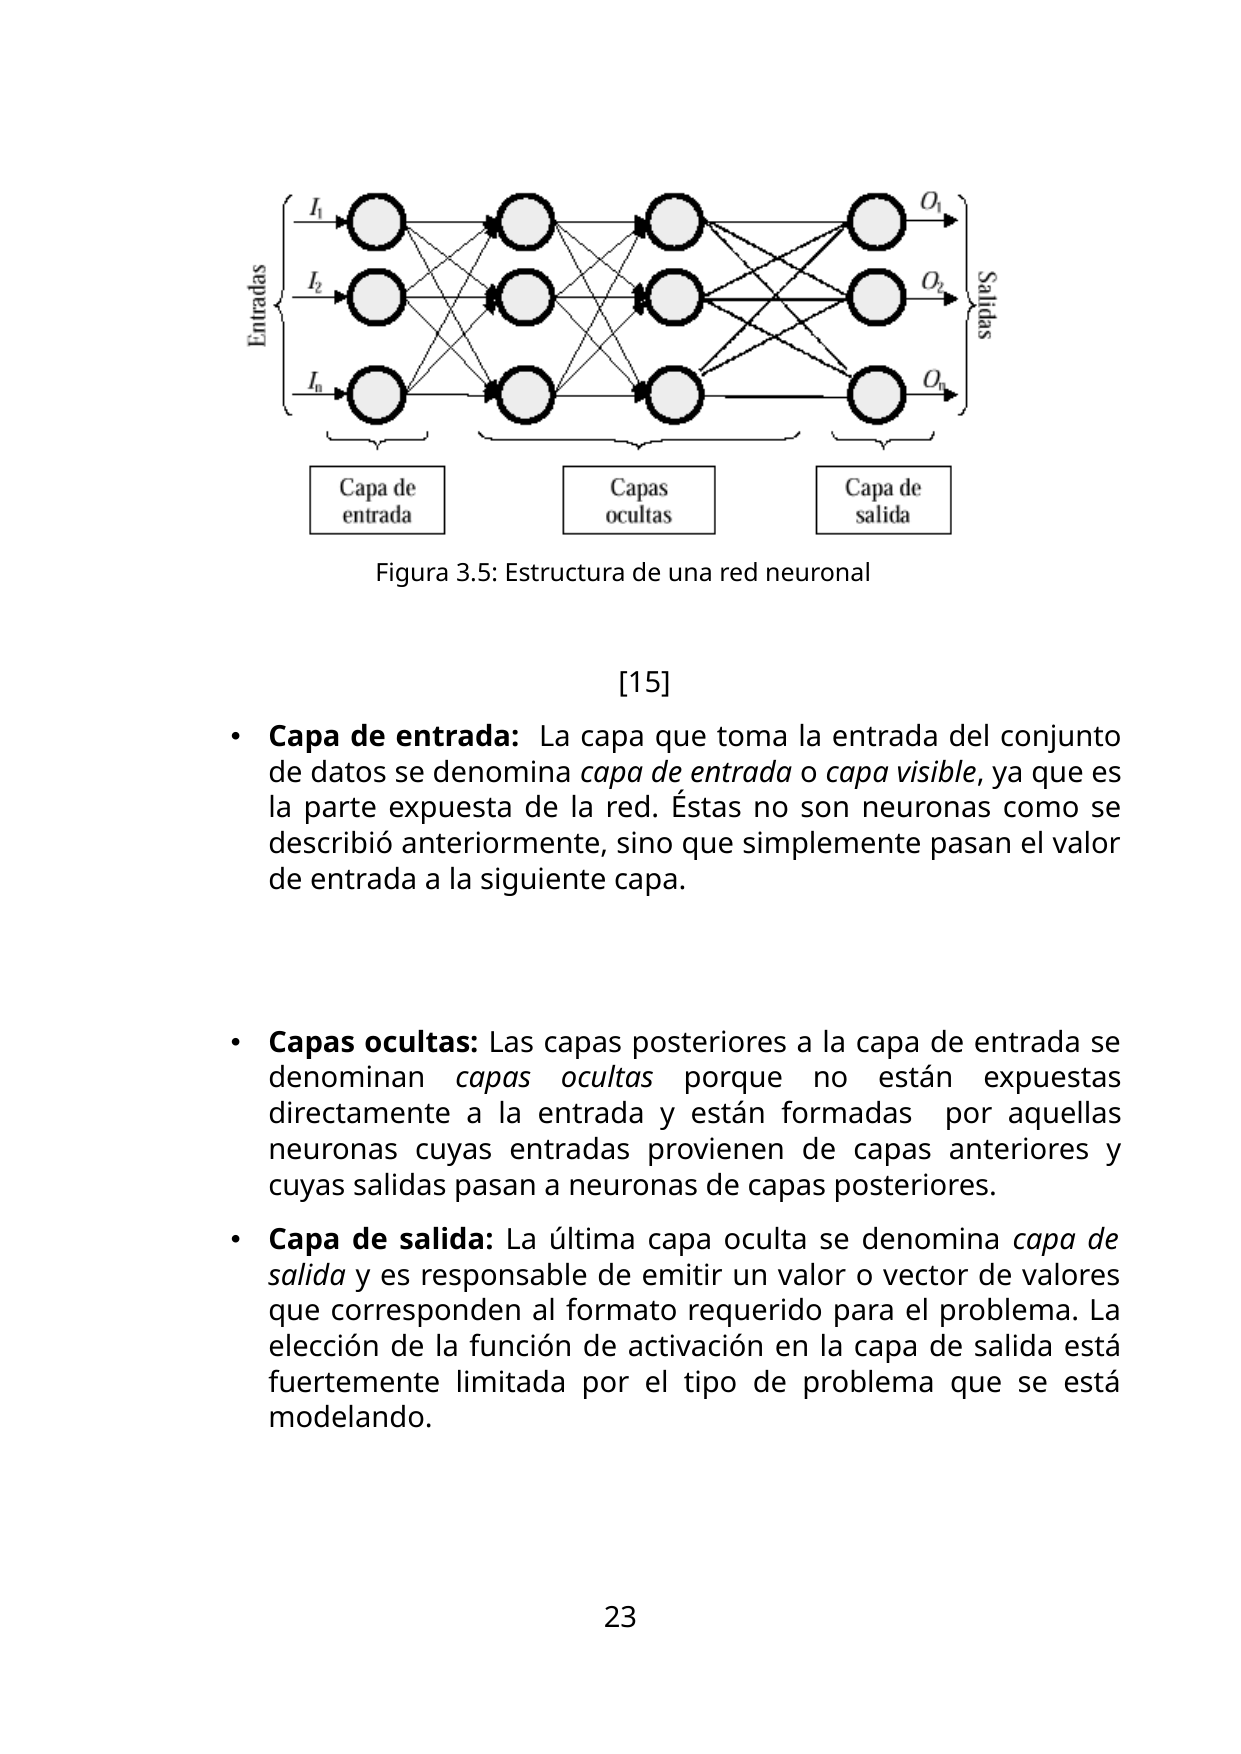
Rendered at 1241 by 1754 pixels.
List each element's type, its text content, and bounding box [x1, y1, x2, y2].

picture [244, 173, 1002, 538]
list Capa de salida: La última capa oculta se denomina capa de salida y es responsable de emitir un valor o vector de valores que corresponden al formato requerido para el problema. La elección de la función de activación en la capa de salida está fuertemente limitada por el tipo de problema que se está modelando. [231, 1218, 1122, 1436]
text Figura 3.5: Estructura de una red neuronal [244, 538, 1002, 588]
list Capas ocultas: Las capas posteriores a la capa de entrada se denominan capas ocultas porque no están expuestas directamente a la entrada y están formadas por aquellas neuronas cuyas entradas provienen de capas anteriores y cuyas salidas pasan a neuronas de capas posteriores. [231, 1021, 1122, 1203]
list Capa de entrada: La capa que toma la entrada del conjunto de datos se denomina capa de entrada o capa visible, ya que es la parte expuesta de la red. Éstas no son neuronas como se describió anteriormente, sino que simplemente pasan el valor de entrada a la siguiente capa. [231, 715, 1122, 898]
text [0] [118, 661, 1122, 701]
text [244, 150, 1002, 173]
